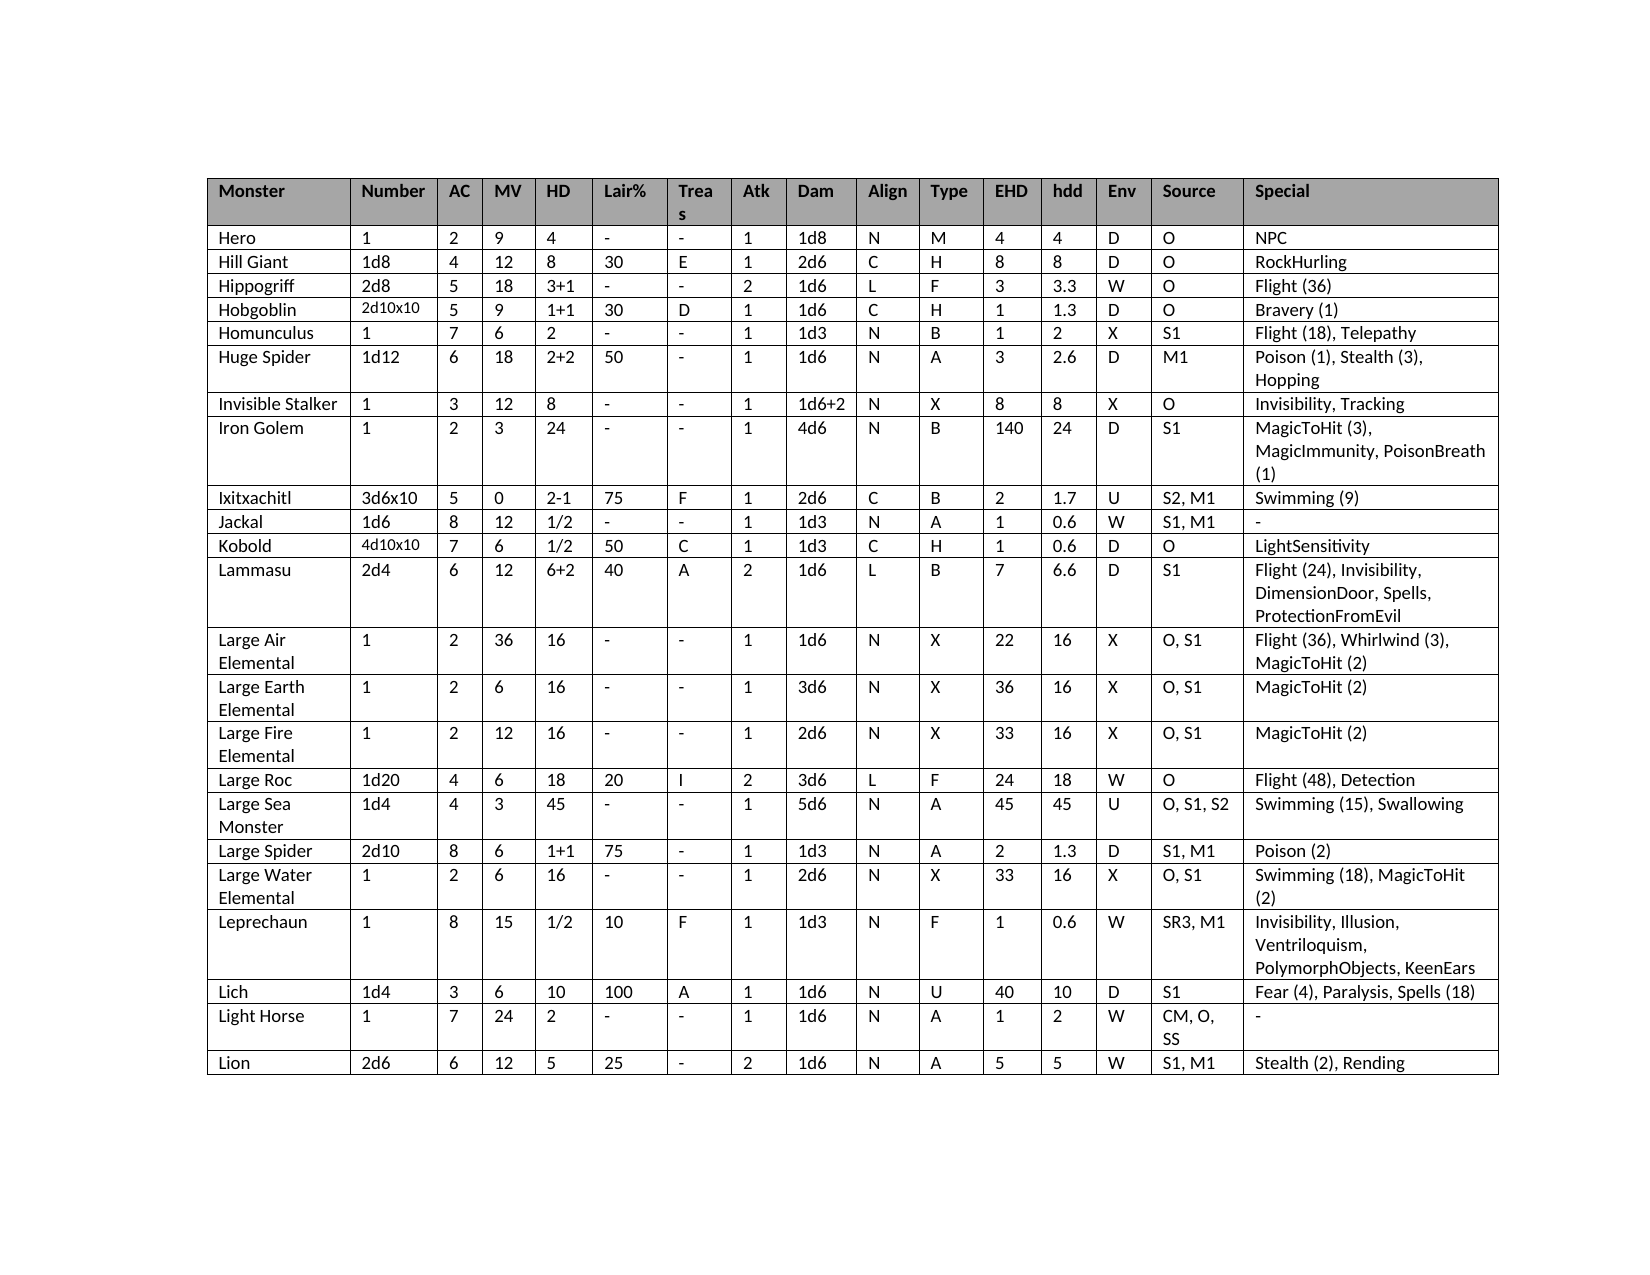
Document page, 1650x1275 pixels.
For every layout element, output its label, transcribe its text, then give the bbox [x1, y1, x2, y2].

table_header hdd [1042, 179, 1096, 225]
table_cell X [920, 628, 983, 674]
table_cell 5 [1042, 1051, 1096, 1074]
table_cell 7 [438, 322, 482, 345]
table_cell 2 [536, 322, 592, 345]
table_cell 3 [483, 417, 535, 485]
table_cell 8 [1042, 393, 1096, 416]
table_cell 1d6 [787, 346, 856, 392]
table_cell 12 [483, 510, 535, 533]
table_cell 3d6 [787, 675, 856, 721]
table_cell X [920, 722, 983, 768]
table_header Align [857, 179, 919, 225]
table_cell 1d12 [351, 346, 437, 392]
table_cell - [668, 510, 731, 533]
table_cell A [920, 793, 983, 838]
table_cell 22 [984, 628, 1041, 674]
table_cell L [857, 769, 919, 792]
table_cell 75 [593, 486, 667, 509]
table_cell 0.6 [1042, 534, 1096, 557]
table_cell 3 [438, 393, 482, 416]
table_cell 2 [732, 1051, 786, 1074]
table_cell 6.6 [1042, 558, 1096, 627]
table_cell 4d6 [787, 417, 856, 485]
table_cell 1 [351, 628, 437, 674]
table_cell 1d3 [787, 510, 856, 533]
table_cell 0 [483, 486, 535, 509]
table_cell 1d8 [351, 250, 437, 273]
table_cell 7 [438, 1004, 482, 1050]
table_cell SR3, M1 [1152, 910, 1243, 979]
table_cell Flight (48), Detection [1244, 769, 1498, 792]
table_cell D [1097, 980, 1151, 1003]
table_cell S1, M1 [1152, 840, 1243, 862]
table_cell A [920, 1004, 983, 1050]
table_cell - [668, 1004, 731, 1050]
table_cell - [593, 793, 667, 838]
table_cell - [668, 675, 731, 721]
table_cell 1d3 [787, 840, 856, 862]
table_cell B [920, 558, 983, 627]
table_cell 36 [483, 628, 535, 674]
table_cell 6 [438, 558, 482, 627]
table_cell 1/2 [536, 910, 592, 979]
table_cell 2+2 [536, 346, 592, 392]
table_cell 12 [483, 558, 535, 627]
table_cell Invisibility, Illusion, Ventriloquism, PolymorphObjects, KeenEars [1244, 910, 1498, 979]
table_cell D [1097, 534, 1151, 557]
table_cell O, S1 [1152, 675, 1243, 721]
table_cell 4 [438, 250, 482, 273]
table_cell F [920, 769, 983, 792]
table_cell 1 [732, 393, 786, 416]
table_cell 3 [984, 346, 1041, 392]
table_cell 3 [483, 793, 535, 838]
table_cell 3.3 [1042, 274, 1096, 297]
table_cell I [668, 769, 731, 792]
table_cell 1 [351, 322, 437, 345]
table_cell 6+2 [536, 558, 592, 627]
table_cell H [920, 534, 983, 557]
table_cell Iron Golem [208, 417, 350, 485]
table_cell A [668, 980, 731, 1003]
table_cell W [1097, 769, 1151, 792]
table_cell B [920, 486, 983, 509]
table_cell 1 [351, 1004, 437, 1050]
table_cell S1, M1 [1152, 510, 1243, 533]
table_cell 30 [593, 250, 667, 273]
table_cell 2d4 [351, 558, 437, 627]
table_cell 25 [593, 1051, 667, 1074]
table_cell O [1152, 534, 1243, 557]
table_cell 1 [732, 510, 786, 533]
table_header MV [483, 179, 535, 225]
table_cell C [857, 486, 919, 509]
table_cell O, S1 [1152, 722, 1243, 768]
table_cell 2 [438, 864, 482, 909]
table_cell Hero [208, 226, 350, 249]
table_cell 20 [593, 769, 667, 792]
table_cell 16 [1042, 864, 1096, 909]
table_cell 18 [536, 769, 592, 792]
table_cell O, S1 [1152, 628, 1243, 674]
table_cell 140 [984, 417, 1041, 485]
table_cell 2d10 [351, 840, 437, 862]
table_cell C [857, 250, 919, 273]
table_cell 1 [732, 980, 786, 1003]
table_cell 1.3 [1042, 840, 1096, 862]
table_header AC [438, 179, 482, 225]
table_cell F [668, 486, 731, 509]
table_cell A [920, 1051, 983, 1074]
table_cell Large Fire Elemental [208, 722, 350, 768]
table_cell Large Air Elemental [208, 628, 350, 674]
table_cell 1 [732, 910, 786, 979]
table_cell C [668, 534, 731, 557]
table_cell N [857, 840, 919, 862]
table_cell 1 [732, 250, 786, 273]
table_cell 5 [438, 298, 482, 321]
table_cell N [857, 417, 919, 485]
table_cell X [1097, 675, 1151, 721]
table_cell Lion [208, 1051, 350, 1074]
table_cell 4 [438, 793, 482, 838]
table_cell 2 [438, 417, 482, 485]
table_cell N [857, 1051, 919, 1074]
table_cell 1d6 [787, 298, 856, 321]
table_cell 1 [732, 322, 786, 345]
table_cell X [920, 393, 983, 416]
table_cell F [920, 910, 983, 979]
table_cell CM, O, SS [1152, 1004, 1243, 1050]
table_cell 1 [984, 510, 1041, 533]
table_cell 50 [593, 346, 667, 392]
table_cell N [857, 864, 919, 909]
table_cell 6 [483, 534, 535, 557]
table_cell 16 [1042, 675, 1096, 721]
table_cell 12 [483, 250, 535, 273]
table_cell - [668, 722, 731, 768]
table_cell 8 [1042, 250, 1096, 273]
table_cell N [857, 628, 919, 674]
table_cell 1d6 [787, 1051, 856, 1074]
table_header Env [1097, 179, 1151, 225]
table_cell 2d6 [351, 1051, 437, 1074]
table_cell Huge Spider [208, 346, 350, 392]
table_cell 2.6 [1042, 346, 1096, 392]
table_cell Light Horse [208, 1004, 350, 1050]
table_cell C [857, 298, 919, 321]
table_cell 2d8 [351, 274, 437, 297]
table_cell 45 [1042, 793, 1096, 838]
table_cell 1d4 [351, 793, 437, 838]
table_cell 1 [351, 722, 437, 768]
table_cell Leprechaun [208, 910, 350, 979]
table_cell 18 [483, 346, 535, 392]
table_cell 1.3 [1042, 298, 1096, 321]
table_cell 9 [483, 226, 535, 249]
table_cell 6 [438, 1051, 482, 1074]
table_cell F [920, 274, 983, 297]
table_cell N [857, 393, 919, 416]
table_cell - [668, 793, 731, 838]
table_cell S1 [1152, 558, 1243, 627]
table_cell 12 [483, 1051, 535, 1074]
table_cell 5 [536, 1051, 592, 1074]
table_cell 7 [984, 558, 1041, 627]
table_cell - [593, 722, 667, 768]
table_cell 10 [536, 980, 592, 1003]
table_cell N [857, 1004, 919, 1050]
table_header Special [1244, 179, 1498, 225]
table_cell 12 [483, 722, 535, 768]
table_cell X [1097, 722, 1151, 768]
table_cell - [593, 510, 667, 533]
table_cell 1d6 [787, 274, 856, 297]
table_cell X [1097, 628, 1151, 674]
table_cell L [857, 558, 919, 627]
table_cell 24 [536, 417, 592, 485]
table_cell Bravery (1) [1244, 298, 1498, 321]
table_cell 5 [984, 1051, 1041, 1074]
table_header EHD [984, 179, 1041, 225]
table_cell O, S1 [1152, 864, 1243, 909]
table_cell Invisibility, Tracking [1244, 393, 1498, 416]
table_cell S2, M1 [1152, 486, 1243, 509]
table_cell 75 [593, 840, 667, 862]
table_cell 4 [984, 226, 1041, 249]
table_cell Large Earth Elemental [208, 675, 350, 721]
table_cell Poison (1), Stealth (3), Hopping [1244, 346, 1498, 392]
table_cell 9 [483, 298, 535, 321]
table_cell - [593, 226, 667, 249]
table_cell 18 [483, 274, 535, 297]
table_cell Poison (2) [1244, 840, 1498, 862]
table_cell 2 [732, 558, 786, 627]
table_cell Stealth (2), Rending [1244, 1051, 1498, 1074]
table_cell Swimming (9) [1244, 486, 1498, 509]
table_cell O [1152, 769, 1243, 792]
table_cell 6 [483, 769, 535, 792]
table_cell 4d10x10 [351, 534, 437, 557]
table_cell 1 [351, 393, 437, 416]
table_cell - [668, 322, 731, 345]
table_cell 2 [438, 628, 482, 674]
table_cell 1 [351, 910, 437, 979]
table_cell 12 [483, 393, 535, 416]
table_cell 2d6 [787, 486, 856, 509]
table_cell N [857, 980, 919, 1003]
table_cell Large Sea Monster [208, 793, 350, 838]
table_cell 2-1 [536, 486, 592, 509]
table_cell 1d3 [787, 910, 856, 979]
table_cell D [1097, 840, 1151, 862]
table_cell U [920, 980, 983, 1003]
table_cell B [920, 417, 983, 485]
table_cell Kobold [208, 534, 350, 557]
table_cell Flight (36) [1244, 274, 1498, 297]
table_cell Hill Giant [208, 250, 350, 273]
table_cell 1d6 [787, 558, 856, 627]
table_cell 16 [536, 722, 592, 768]
table_cell A [920, 346, 983, 392]
table_header Lair% [593, 179, 667, 225]
table_cell S1 [1152, 322, 1243, 345]
table_cell Jackal [208, 510, 350, 533]
table_cell 8 [438, 910, 482, 979]
table_cell 1 [984, 1004, 1041, 1050]
table_cell 2d6 [787, 250, 856, 273]
table_cell 4 [1042, 226, 1096, 249]
table_cell 6 [483, 322, 535, 345]
table_cell 7 [438, 534, 482, 557]
table_cell - [668, 628, 731, 674]
table_cell 2 [536, 1004, 592, 1050]
table_cell - [1244, 1004, 1498, 1050]
table_cell 2 [1042, 1004, 1096, 1050]
table_cell 1d6 [351, 510, 437, 533]
table_cell 3 [984, 274, 1041, 297]
table_cell 16 [536, 864, 592, 909]
table_cell 24 [1042, 417, 1096, 485]
table_cell 2 [984, 840, 1041, 862]
table_cell C [857, 534, 919, 557]
table_cell - [593, 274, 667, 297]
table_cell Lammasu [208, 558, 350, 627]
table_cell 4 [438, 769, 482, 792]
table_cell 1 [351, 864, 437, 909]
table_cell X [1097, 322, 1151, 345]
table_cell O [1152, 226, 1243, 249]
table_cell 6 [483, 840, 535, 862]
table_cell 1 [732, 486, 786, 509]
table_cell 2d6 [787, 722, 856, 768]
table_cell 5d6 [787, 793, 856, 838]
table_cell 0.6 [1042, 910, 1096, 979]
table_cell 45 [536, 793, 592, 838]
table_header Atk [732, 179, 786, 225]
table_cell Large Roc [208, 769, 350, 792]
table_header Dam [787, 179, 856, 225]
table_cell Swimming (15), Swallowing [1244, 793, 1498, 838]
table_cell X [920, 864, 983, 909]
table_cell N [857, 910, 919, 979]
table_cell 2 [438, 226, 482, 249]
table_cell 1 [732, 864, 786, 909]
table_cell Hippogriff [208, 274, 350, 297]
table_cell 1d8 [787, 226, 856, 249]
table_cell 3 [438, 980, 482, 1003]
table_cell 1d6 [787, 1004, 856, 1050]
table_cell - [593, 417, 667, 485]
table_cell 1d4 [351, 980, 437, 1003]
table_cell LightSensitivity [1244, 534, 1498, 557]
table_cell 16 [536, 675, 592, 721]
table_cell 1 [351, 417, 437, 485]
table_cell 1+1 [536, 298, 592, 321]
table_cell 2 [438, 722, 482, 768]
table_cell - [593, 864, 667, 909]
table_cell 18 [1042, 769, 1096, 792]
table_cell 30 [593, 298, 667, 321]
table_cell U [1097, 486, 1151, 509]
table_cell 1d3 [787, 534, 856, 557]
table_cell N [857, 346, 919, 392]
table_cell 10 [593, 910, 667, 979]
table_cell - [668, 346, 731, 392]
table_cell - [1244, 510, 1498, 533]
table_cell 24 [984, 769, 1041, 792]
table_cell Ixitxachitl [208, 486, 350, 509]
table_cell N [857, 722, 919, 768]
table_cell L [857, 274, 919, 297]
table_cell 16 [1042, 722, 1096, 768]
table_cell NPC [1244, 226, 1498, 249]
table_cell - [593, 393, 667, 416]
table_cell 1d6+2 [787, 393, 856, 416]
table_cell Fear (4), Paralysis, Spells (18) [1244, 980, 1498, 1003]
table_cell 16 [536, 628, 592, 674]
table_cell W [1097, 1051, 1151, 1074]
table_cell Hobgoblin [208, 298, 350, 321]
table_cell Invisible Stalker [208, 393, 350, 416]
table_cell 16 [1042, 628, 1096, 674]
table_cell E [668, 250, 731, 273]
table_cell 8 [984, 393, 1041, 416]
table_header HD [536, 179, 592, 225]
table_cell S1 [1152, 980, 1243, 1003]
table_cell 1/2 [536, 510, 592, 533]
table_cell Large Spider [208, 840, 350, 862]
table_cell W [1097, 1004, 1151, 1050]
table_cell N [857, 322, 919, 345]
table_cell O, S1, S2 [1152, 793, 1243, 838]
table_cell X [1097, 393, 1151, 416]
table_cell O [1152, 298, 1243, 321]
table_cell Flight (24), Invisibility, DimensionDoor, Spells, ProtectionFromEvil [1244, 558, 1498, 627]
table_cell 1d6 [787, 628, 856, 674]
table_cell X [1097, 864, 1151, 909]
table_cell 15 [483, 910, 535, 979]
table_cell - [668, 417, 731, 485]
table_cell 6 [483, 675, 535, 721]
table_cell M [920, 226, 983, 249]
table_cell RockHurling [1244, 250, 1498, 273]
table_cell 1 [984, 910, 1041, 979]
table_cell 8 [984, 250, 1041, 273]
table_cell - [593, 628, 667, 674]
table_cell 1 [732, 226, 786, 249]
table_cell 40 [984, 980, 1041, 1003]
table_cell Homunculus [208, 322, 350, 345]
table_cell - [593, 1004, 667, 1050]
table_cell 40 [593, 558, 667, 627]
table_cell D [1097, 558, 1151, 627]
table_cell 8 [536, 250, 592, 273]
table_cell U [1097, 793, 1151, 838]
table_cell D [1097, 346, 1151, 392]
table_cell 1 [732, 675, 786, 721]
table_cell D [668, 298, 731, 321]
table_cell 6 [483, 864, 535, 909]
table_cell 1 [351, 675, 437, 721]
table_cell - [668, 864, 731, 909]
table_cell O [1152, 250, 1243, 273]
table_cell 2 [732, 769, 786, 792]
table_cell 3d6 [787, 769, 856, 792]
table_cell N [857, 793, 919, 838]
table_cell 2d6 [787, 864, 856, 909]
table_cell 100 [593, 980, 667, 1003]
table_cell Lich [208, 980, 350, 1003]
table_cell 1+1 [536, 840, 592, 862]
table_cell 1 [984, 298, 1041, 321]
table_cell 2 [438, 675, 482, 721]
table_cell - [668, 393, 731, 416]
table_cell 1 [732, 346, 786, 392]
table_cell N [857, 226, 919, 249]
table_cell W [1097, 274, 1151, 297]
table_cell 2 [984, 486, 1041, 509]
table_cell Flight (18), Telepathy [1244, 322, 1498, 345]
table_cell 1 [732, 1004, 786, 1050]
table_cell - [668, 274, 731, 297]
table_cell 1 [732, 840, 786, 862]
table_cell 1 [984, 322, 1041, 345]
table_cell O [1152, 274, 1243, 297]
table_cell 1.7 [1042, 486, 1096, 509]
table_cell W [1097, 510, 1151, 533]
table_cell 2d10x10 [351, 298, 437, 321]
table_cell 2 [732, 274, 786, 297]
table_cell 1 [984, 534, 1041, 557]
table_cell 3d6x10 [351, 486, 437, 509]
table_cell 1 [351, 226, 437, 249]
table_cell D [1097, 250, 1151, 273]
table_cell Large Water Elemental [208, 864, 350, 909]
table_cell 1/2 [536, 534, 592, 557]
table_cell MagicToHit (3), MagicImmunity, PoisonBreath (1) [1244, 417, 1498, 485]
table_cell 1 [732, 298, 786, 321]
table_header Treas [668, 179, 731, 225]
table_cell Swimming (18), MagicToHit (2) [1244, 864, 1498, 909]
table_cell 24 [483, 1004, 535, 1050]
table_cell W [1097, 910, 1151, 979]
table_cell S1 [1152, 417, 1243, 485]
table_cell A [668, 558, 731, 627]
table_header Monster [208, 179, 350, 225]
table_cell MagicToHit (2) [1244, 722, 1498, 768]
table_cell 2 [1042, 322, 1096, 345]
table_cell D [1097, 417, 1151, 485]
table_cell 33 [984, 722, 1041, 768]
table_cell 1d20 [351, 769, 437, 792]
table_cell MagicToHit (2) [1244, 675, 1498, 721]
table_cell 1 [732, 417, 786, 485]
table_cell N [857, 510, 919, 533]
table_cell 36 [984, 675, 1041, 721]
table_cell 45 [984, 793, 1041, 838]
table_cell Flight (36), Whirlwind (3), MagicToHit (2) [1244, 628, 1498, 674]
table_cell 1 [732, 628, 786, 674]
table_cell M1 [1152, 346, 1243, 392]
table_cell 8 [438, 840, 482, 862]
table_cell 8 [438, 510, 482, 533]
table_cell - [593, 675, 667, 721]
table_cell 50 [593, 534, 667, 557]
table_header Type [920, 179, 983, 225]
table_cell X [920, 675, 983, 721]
table_header Number [351, 179, 437, 225]
table_cell 8 [536, 393, 592, 416]
table_cell 1 [732, 722, 786, 768]
table_cell D [1097, 298, 1151, 321]
table_cell H [920, 298, 983, 321]
table_cell 1d3 [787, 322, 856, 345]
table_cell - [668, 226, 731, 249]
table_cell 0.6 [1042, 510, 1096, 533]
table_cell O [1152, 393, 1243, 416]
table_cell 3+1 [536, 274, 592, 297]
table_cell 10 [1042, 980, 1096, 1003]
table_cell 33 [984, 864, 1041, 909]
table_cell H [920, 250, 983, 273]
table_cell - [593, 322, 667, 345]
table_cell A [920, 510, 983, 533]
table_cell 1d6 [787, 980, 856, 1003]
table_cell 5 [438, 274, 482, 297]
table_cell 6 [483, 980, 535, 1003]
table_cell 6 [438, 346, 482, 392]
table_cell B [920, 322, 983, 345]
table_cell A [920, 840, 983, 862]
table_cell F [668, 910, 731, 979]
table_cell 1 [732, 793, 786, 838]
table_cell D [1097, 226, 1151, 249]
table_cell S1, M1 [1152, 1051, 1243, 1074]
table_cell - [668, 1051, 731, 1074]
table_header Source [1152, 179, 1243, 225]
table_cell 5 [438, 486, 482, 509]
table_cell N [857, 675, 919, 721]
table_cell 1 [732, 534, 786, 557]
table_cell 4 [536, 226, 592, 249]
table_cell - [668, 840, 731, 862]
